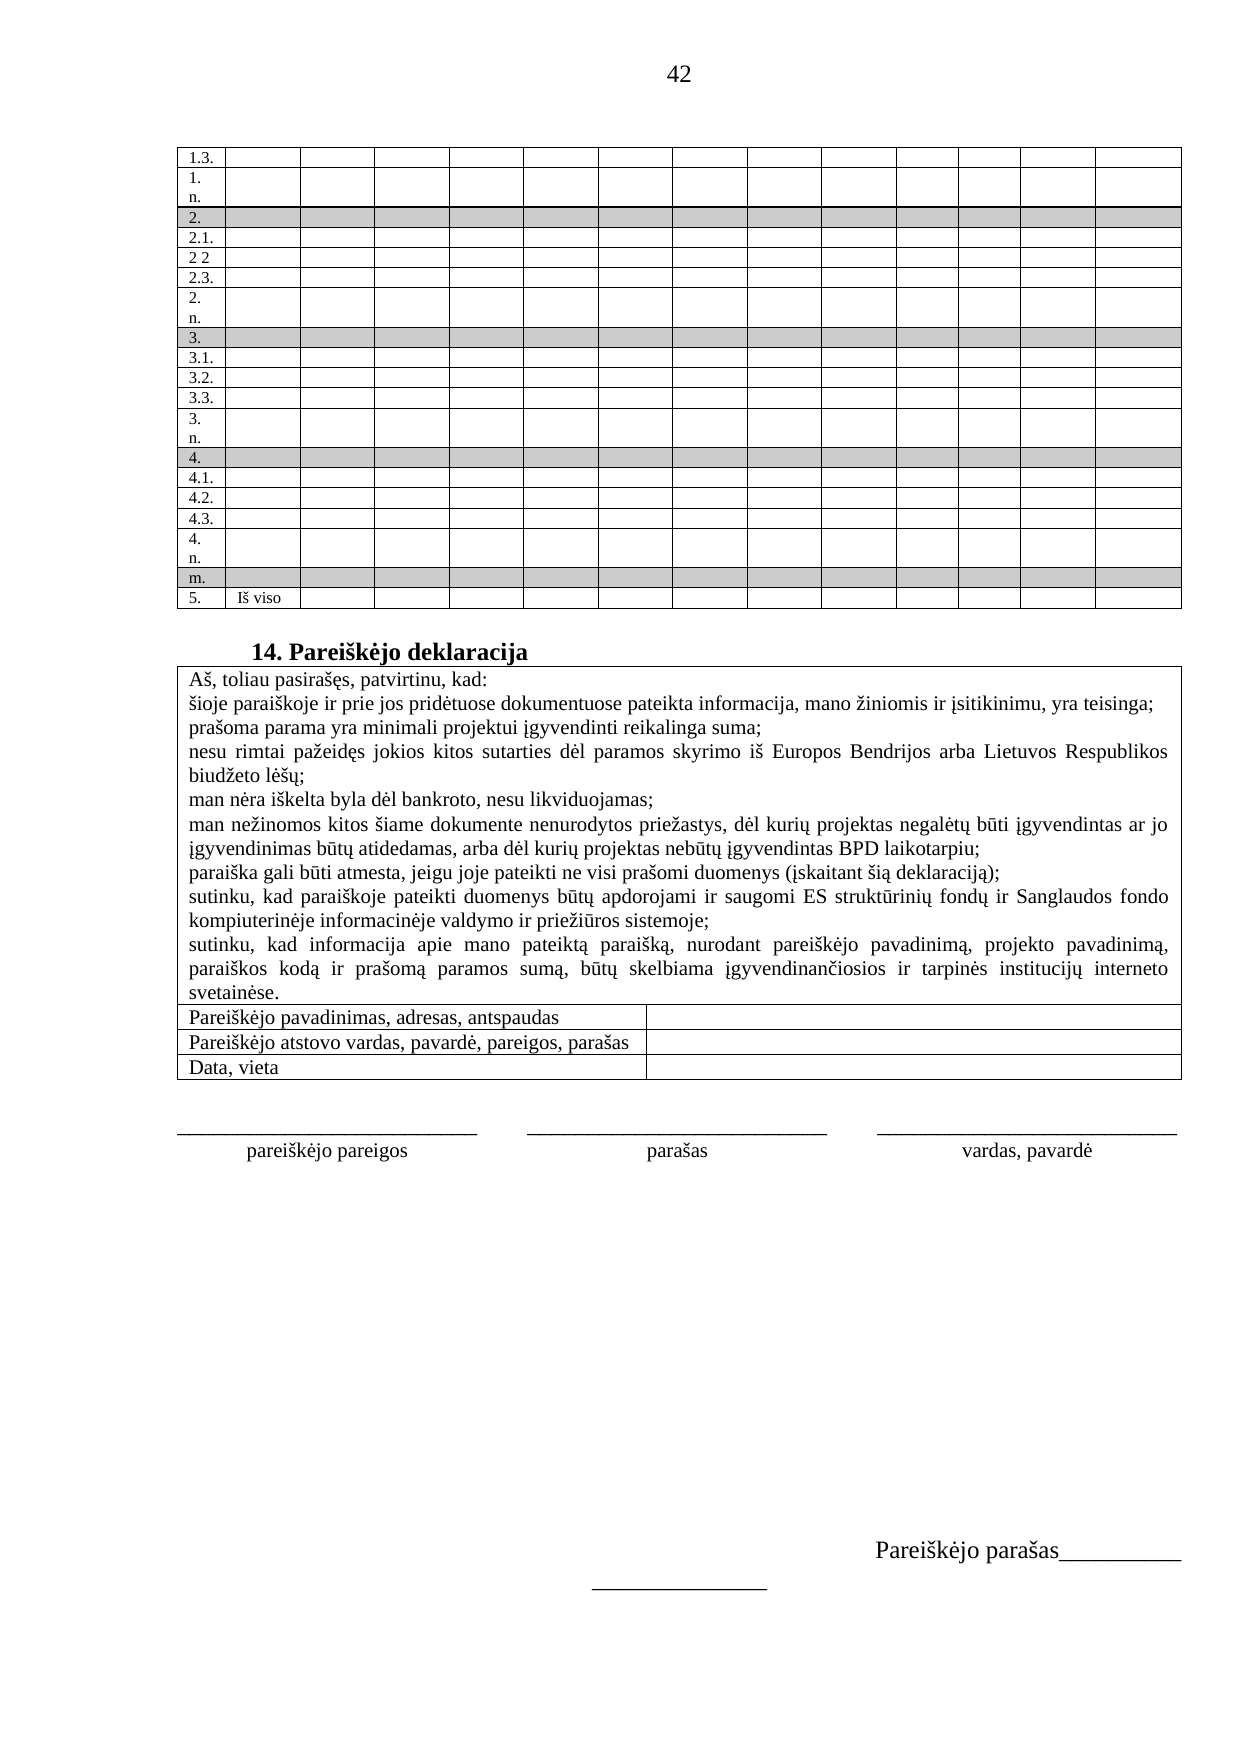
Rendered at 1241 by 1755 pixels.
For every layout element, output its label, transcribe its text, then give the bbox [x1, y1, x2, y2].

table_cell [673, 228, 747, 247]
table_cell [301, 268, 374, 287]
table_cell [1021, 288, 1095, 327]
table_cell [599, 448, 672, 467]
table_cell [301, 468, 374, 487]
table_header [599, 148, 672, 167]
table_cell [450, 348, 523, 367]
table_cell [822, 468, 896, 487]
table_cell [375, 268, 449, 287]
table_cell [301, 388, 374, 407]
table_cell [1096, 208, 1181, 227]
table_cell [226, 509, 300, 528]
table_cell [1021, 488, 1095, 507]
table_cell [673, 448, 747, 467]
table_cell [226, 268, 300, 287]
table_cell [897, 328, 958, 347]
table_cell [897, 409, 958, 447]
table_cell [524, 248, 598, 267]
table_cell [524, 368, 598, 387]
table_cell [673, 288, 747, 327]
table_cell [375, 409, 449, 447]
table_cell [673, 248, 747, 267]
table_cell [897, 368, 958, 387]
table_header [748, 148, 821, 167]
table_cell [1096, 448, 1181, 467]
table_cell [450, 409, 523, 447]
table_cell [673, 208, 747, 227]
table_cell [599, 468, 672, 487]
text Pareiškėjo parašas [177, 1536, 1181, 1564]
table_cell [599, 288, 672, 327]
table_cell [301, 529, 374, 567]
table_cell [1021, 368, 1095, 387]
table_cell [748, 468, 821, 487]
table_cell [748, 588, 821, 607]
table_cell [375, 208, 449, 227]
table_cell [1021, 409, 1095, 447]
table_cell [748, 488, 821, 507]
table_cell [1096, 488, 1181, 507]
table_cell [450, 488, 523, 507]
table_cell [959, 488, 1020, 507]
table_cell [959, 448, 1020, 467]
table_cell [959, 168, 1020, 206]
table_cell [1021, 268, 1095, 287]
table_cell [450, 328, 523, 347]
table_cell [1096, 288, 1181, 327]
table_cell [524, 328, 598, 347]
table_cell [524, 268, 598, 287]
table_cell [226, 368, 300, 387]
table_cell [748, 208, 821, 227]
table_cell [897, 268, 958, 287]
table_cell [226, 568, 300, 587]
table_cell 4. [178, 448, 225, 467]
table_cell [673, 488, 747, 507]
table_cell [673, 588, 747, 607]
table_cell [673, 529, 747, 567]
table_cell [647, 1005, 1181, 1029]
table_cell [959, 509, 1020, 528]
table_cell [524, 409, 598, 447]
table_cell [301, 288, 374, 327]
table_cell [822, 248, 896, 267]
table_cell [450, 468, 523, 487]
table_cell [450, 568, 523, 587]
table_header [226, 148, 300, 167]
table_cell [375, 529, 449, 567]
table_cell [822, 529, 896, 567]
table_cell [524, 568, 598, 587]
table_cell [897, 588, 958, 607]
table_header [450, 148, 523, 167]
table_header [959, 148, 1020, 167]
table_cell [647, 1030, 1181, 1054]
table_cell [1021, 388, 1095, 407]
table_cell [524, 168, 598, 206]
table_cell [375, 448, 449, 467]
table_cell [748, 268, 821, 287]
table_cell [897, 529, 958, 567]
table_cell [226, 348, 300, 367]
table_cell [599, 509, 672, 528]
table_cell [599, 328, 672, 347]
table_cell [226, 208, 300, 227]
table_cell [748, 368, 821, 387]
table_cell [450, 248, 523, 267]
table_cell [822, 388, 896, 407]
table_cell [375, 509, 449, 528]
table_cell [897, 568, 958, 587]
table_cell [524, 529, 598, 567]
table_cell [375, 348, 449, 367]
table_cell [673, 409, 747, 447]
table_cell [673, 388, 747, 407]
table_cell [822, 488, 896, 507]
table_cell [375, 368, 449, 387]
table_cell [748, 529, 821, 567]
table_cell [599, 228, 672, 247]
table_cell [226, 448, 300, 467]
table_cell [673, 168, 747, 206]
table_cell [1021, 348, 1095, 367]
table_cell [673, 468, 747, 487]
table_cell [524, 509, 598, 528]
table_header [1021, 148, 1095, 167]
table_cell [822, 288, 896, 327]
table_cell [301, 328, 374, 347]
table_cell [673, 268, 747, 287]
table_cell [375, 228, 449, 247]
table_header [375, 148, 449, 167]
table_cell [1096, 568, 1181, 587]
table_cell [1021, 588, 1095, 607]
table_cell [822, 228, 896, 247]
table_cell [599, 388, 672, 407]
table_cell [822, 328, 896, 347]
table_cell [673, 509, 747, 528]
table_cell [524, 468, 598, 487]
table_cell [226, 388, 300, 407]
table_cell 1. n. [178, 168, 225, 206]
table_cell 5. [178, 588, 225, 607]
table_cell Iš viso [226, 588, 300, 607]
table_cell [959, 248, 1020, 267]
table_cell 4.1. [178, 468, 225, 487]
table_cell [226, 168, 300, 206]
table_cell [301, 248, 374, 267]
table_cell [599, 248, 672, 267]
table_header [301, 148, 374, 167]
table_cell [673, 348, 747, 367]
table_cell [748, 509, 821, 528]
table_cell [748, 328, 821, 347]
table_cell [897, 168, 958, 206]
table_cell [1096, 248, 1181, 267]
table_cell [959, 588, 1020, 607]
table_header [897, 148, 958, 167]
table_cell [897, 388, 958, 407]
table_cell [959, 468, 1020, 487]
table_cell [959, 348, 1020, 367]
table_cell [524, 228, 598, 247]
table_cell [301, 368, 374, 387]
table_cell Pareiškėjo pavadinimas, adresas, antspaudas [178, 1005, 646, 1029]
table_header [822, 148, 896, 167]
table_cell [450, 448, 523, 467]
table_cell [1096, 409, 1181, 447]
table_cell [897, 448, 958, 467]
table_cell [1096, 368, 1181, 387]
table_cell [959, 288, 1020, 327]
text ______________ [177, 1564, 1181, 1593]
table_cell [375, 388, 449, 407]
table_cell [1096, 588, 1181, 607]
table_cell [1096, 529, 1181, 567]
table_cell [450, 529, 523, 567]
table_cell [897, 488, 958, 507]
table_cell [959, 328, 1020, 347]
table_cell [673, 328, 747, 347]
table_cell [301, 348, 374, 367]
table_cell [226, 328, 300, 347]
table_cell [599, 168, 672, 206]
table_cell [1021, 208, 1095, 227]
table_cell [822, 208, 896, 227]
table_cell [1096, 388, 1181, 407]
table_header [1096, 148, 1181, 167]
table_cell [1096, 509, 1181, 528]
table_header Aš, toliau pasirašęs, patvirtinu, kad: šioje paraiškoje ir prie jos pridėtuose dokumentuose pateikta informacija, mano žiniomis ir įsitikinimu, yra teisinga; prašoma parama yra minimali projektui įgyvendinti reikalinga suma; nesu rimtai pažeidęs jokios kitos sutarties dėl paramos skyrimo iš Europos Bendrijos arba Lietuvos Respublikos biudžeto lėšų; man nėra iškelta byla dėl bankroto, nesu likviduojamas; man nežinomos kitos šiame dokumente nenurodytos priežastys, dėl kurių projektas negalėtų būti įgyvendintas ar jo įgyvendinimas būtų atidedamas, arba dėl kurių projektas nebūtų įgyvendintas BPD laikotarpiu; paraiška gali būti atmesta, jeigu joje pateikti ne visi prašomi duomenys (įskaitant šią deklaraciją); sutinku, kad paraiškoje pateikti duomenys būtų apdorojami ir saugomi ES struktūrinių fondų ir Sanglaudos fondo kompiuterinėje informacinėje valdymo ir priežiūros sistemoje; sutinku, kad informacija apie mano pateiktą paraišką, nurodant pareiškėjo pavadinimą, projekto pavadinimą, paraiškos kodą ir prašomą paramos sumą, būtų skelbiama įgyvendinančiosios ir tarpinės institucijų interneto svetainėse. [178, 667, 1181, 1004]
table_cell [748, 448, 821, 467]
table_cell [450, 588, 523, 607]
table_cell [599, 208, 672, 227]
table_cell [897, 509, 958, 528]
table_cell [375, 588, 449, 607]
table_cell [375, 288, 449, 327]
table_cell [524, 348, 598, 367]
table_cell [1021, 248, 1095, 267]
table_cell [226, 288, 300, 327]
table_cell [599, 268, 672, 287]
table_cell [450, 208, 523, 227]
table_cell [226, 529, 300, 567]
table_cell [959, 368, 1020, 387]
table_cell [1021, 168, 1095, 206]
table_cell [1096, 228, 1181, 247]
table_cell [822, 268, 896, 287]
table_cell [524, 448, 598, 467]
text pareiškėjo pareigos parašas vardas, pavardė [177, 1138, 1181, 1162]
table_cell [375, 468, 449, 487]
table_cell [301, 488, 374, 507]
table_cell 4. n. [178, 529, 225, 567]
table_cell [822, 588, 896, 607]
table_cell [822, 368, 896, 387]
table_cell [1021, 529, 1095, 567]
table_cell [897, 348, 958, 367]
table_cell [301, 208, 374, 227]
table_cell [301, 448, 374, 467]
table_cell [375, 328, 449, 347]
table_cell [822, 348, 896, 367]
table_cell [450, 368, 523, 387]
table_cell [450, 228, 523, 247]
table_cell 3.3. [178, 388, 225, 407]
table_cell m. [178, 568, 225, 587]
table_cell [748, 228, 821, 247]
table_cell [599, 348, 672, 367]
table_cell 2. n. [178, 288, 225, 327]
table_cell [748, 409, 821, 447]
table_cell [450, 388, 523, 407]
table_cell [599, 409, 672, 447]
table_cell 3.1. [178, 348, 225, 367]
table_cell 2.1. [178, 228, 225, 247]
table_cell 3.2. [178, 368, 225, 387]
table_cell 3. [178, 328, 225, 347]
text 14. Pareiškėjo deklaracija [177, 637, 1181, 666]
table_cell [226, 228, 300, 247]
table_cell [897, 208, 958, 227]
table_cell [822, 168, 896, 206]
table_header [524, 148, 598, 167]
table_cell 3. n. [178, 409, 225, 447]
table_cell [1096, 468, 1181, 487]
table_cell [897, 468, 958, 487]
table_cell [599, 568, 672, 587]
table_cell [1096, 348, 1181, 367]
table_cell [301, 588, 374, 607]
table_cell 2. [178, 208, 225, 227]
table_cell [450, 509, 523, 528]
table_cell [226, 468, 300, 487]
table_cell [959, 388, 1020, 407]
table_cell [375, 248, 449, 267]
table_cell [959, 208, 1020, 227]
table_cell [524, 288, 598, 327]
table_cell Data, vieta [178, 1055, 646, 1079]
table_cell [1021, 468, 1095, 487]
table_cell 4.2. [178, 488, 225, 507]
table_cell [599, 488, 672, 507]
table_cell [1021, 568, 1095, 587]
table_cell [301, 228, 374, 247]
table_cell 2 2 [178, 248, 225, 267]
table_cell [748, 388, 821, 407]
table_cell [450, 288, 523, 327]
table_cell [301, 409, 374, 447]
table_cell [599, 368, 672, 387]
table_cell [301, 168, 374, 206]
table_cell [673, 368, 747, 387]
table_cell [226, 488, 300, 507]
table_cell [450, 168, 523, 206]
table_cell [822, 568, 896, 587]
table_cell [1021, 509, 1095, 528]
table_cell [959, 228, 1020, 247]
table_cell [822, 509, 896, 528]
table_cell [1021, 328, 1095, 347]
table_header 1.3. [178, 148, 225, 167]
table_cell [748, 288, 821, 327]
table_cell Pareiškėjo atstovo vardas, pavardė, pareigos, parašas [178, 1030, 646, 1054]
table_cell [524, 208, 598, 227]
table_cell [748, 568, 821, 587]
table_cell 2.3. [178, 268, 225, 287]
table_cell [1096, 328, 1181, 347]
table_cell [599, 529, 672, 567]
table_cell [897, 288, 958, 327]
table_cell [599, 588, 672, 607]
table_cell [748, 168, 821, 206]
table_cell [375, 488, 449, 507]
table_cell [226, 248, 300, 267]
table_cell [1021, 228, 1095, 247]
table_cell [1021, 448, 1095, 467]
table_cell [959, 409, 1020, 447]
table_cell [959, 268, 1020, 287]
table_cell [375, 168, 449, 206]
table_cell [959, 568, 1020, 587]
table_cell [1096, 268, 1181, 287]
table_cell [1096, 168, 1181, 206]
table_cell [524, 388, 598, 407]
table_cell [959, 529, 1020, 567]
table_cell [897, 248, 958, 267]
table_cell [375, 568, 449, 587]
table_cell [647, 1055, 1181, 1079]
table_cell [450, 268, 523, 287]
table_cell [673, 568, 747, 587]
table_cell [226, 409, 300, 447]
table_cell [897, 228, 958, 247]
table_cell [524, 588, 598, 607]
table_cell [822, 409, 896, 447]
table_header [673, 148, 747, 167]
table_cell [748, 248, 821, 267]
table_cell [822, 448, 896, 467]
table_cell [301, 509, 374, 528]
table_cell [301, 568, 374, 587]
table_cell [748, 348, 821, 367]
table_cell [524, 488, 598, 507]
table_cell 4.3. [178, 509, 225, 528]
